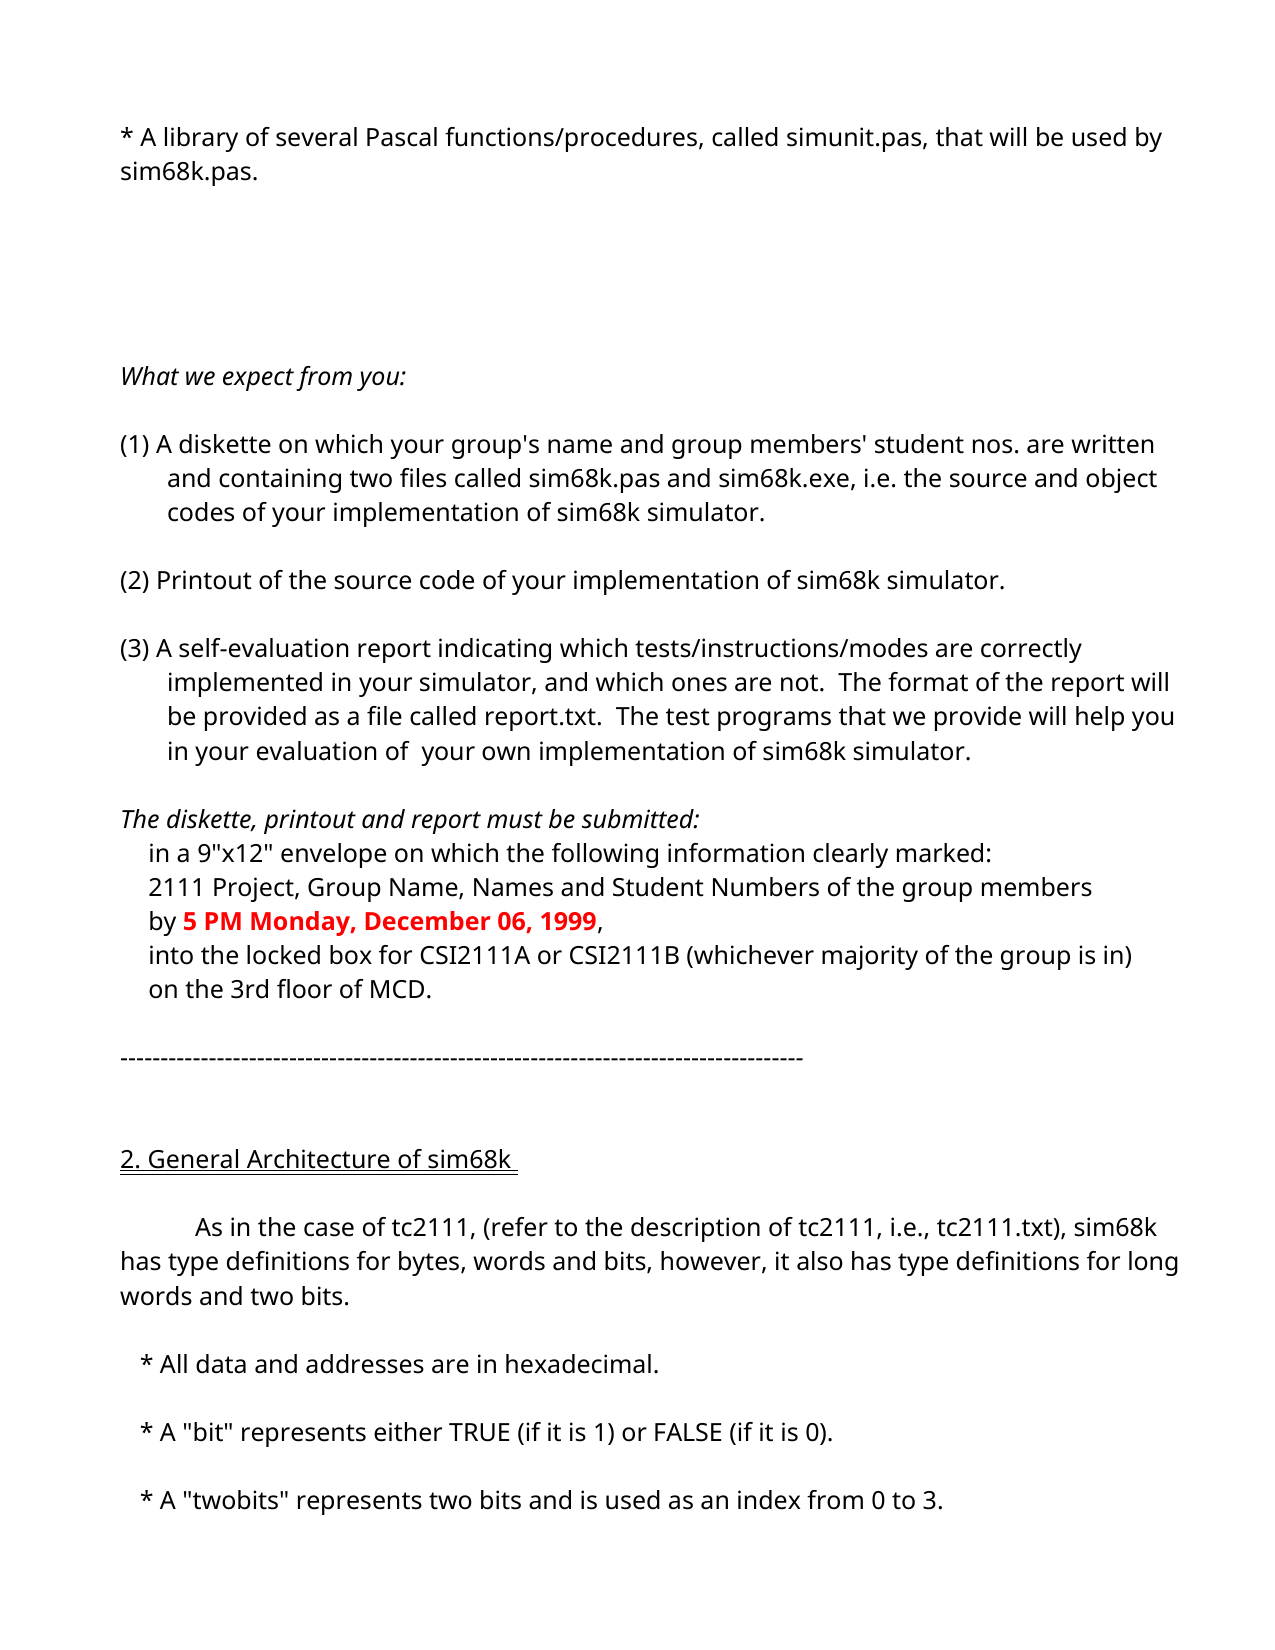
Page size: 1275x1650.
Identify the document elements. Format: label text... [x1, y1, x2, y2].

text The diskette, printout and report must be submitted: [120, 801, 1185, 835]
text into the locked box for CSI2111A or CSI2111B (whichever majority of the group is in) [148, 937, 1185, 972]
text on the 3rd floor of MCD. [148, 972, 1185, 1006]
text As in the case of tc2111, (refer to the description of tc2111, i.e., tc2111.txt), sim68k has type definitions for bytes, words and bits, however, it also has type definitions for long words and two bits. [120, 1210, 1185, 1312]
text * A "twobits" represents two bits and is used as an index from 0 to 3. [120, 1482, 1185, 1517]
text (1) A diskette on which your group's name and group members' student nos. are written and containing two files called sim68k.pas and sim68k.exe, i.e. the source and object codes of your implementation of sim68k simulator. [120, 427, 1185, 529]
text (3) A self-evaluation report indicating which tests/instructions/modes are correctly implemented in your simulator, and which ones are not. The format of the report will be provided as a file called report.txt. The test programs that we provide will help you in your evaluation of your own implementation of sim68k simulator. [120, 631, 1185, 767]
text 2. General Architecture of sim68k [120, 1142, 1185, 1176]
text 2111 Project, Group Name, Names and Student Numbers of the group members [148, 869, 1185, 903]
text * A library of several Pascal functions/procedures, called simunit.pas, that will be used by sim68k.pas. [120, 120, 1185, 188]
text * A "bit" represents either TRUE (if it is 1) or FALSE (if it is 0). [120, 1414, 1185, 1448]
text ------------------------------------------------------------------------------------- [120, 1040, 1185, 1074]
text in a 9"x12" envelope on which the following information clearly marked: [148, 835, 1185, 869]
text by 5 PM Monday, December 06, 1999, [148, 903, 1185, 937]
text What we expect from you: [120, 358, 1185, 392]
text (2) Printout of the source code of your implementation of sim68k simulator. [120, 563, 1185, 597]
text * All data and addresses are in hexadecimal. [120, 1346, 1185, 1380]
